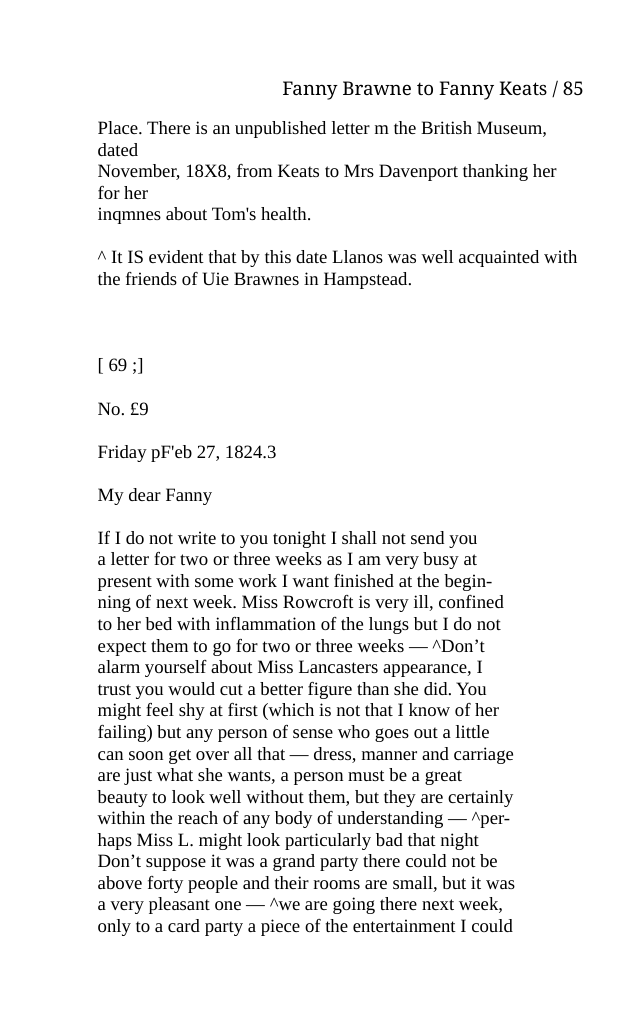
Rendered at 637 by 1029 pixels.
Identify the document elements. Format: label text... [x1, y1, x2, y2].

text present with some work I want finished at the begin- [97, 570, 583, 591]
text failing) but any person of sense who goes out a little [97, 721, 583, 742]
text expect them to go for two or three weeks — ^Don’t [97, 634, 583, 656]
text are just what she wants, a person must be a great [97, 764, 583, 786]
text November, 18X8, from Keats to Mrs Davenport thanking her for her [97, 160, 583, 203]
text My dear Fanny [97, 484, 583, 505]
text only to a card party a piece of the entertainment I could [97, 915, 583, 936]
text Friday pF'eb 27, 1824.3 [97, 441, 583, 462]
text to her bed with inflammation of the lungs but I do not [97, 613, 583, 634]
text Place. There is an unpublished letter m the British Museum, dated [97, 117, 583, 160]
text might feel shy at first (which is not that I know of her [97, 699, 583, 721]
text No. £9 [97, 397, 583, 419]
text the friends of Uie Brawnes in Hampstead. [97, 268, 583, 289]
text alarm yourself about Miss Lancasters appearance, I [97, 656, 583, 678]
text If I do not write to you tonight I shall not send you [97, 527, 583, 548]
text trust you would cut a better figure than she did. You [97, 678, 583, 699]
text inqmnes about Tom's health. [97, 203, 583, 225]
text ^ It IS evident that by this date Llanos was well acquainted with [97, 246, 583, 268]
text [ 69 ;] [97, 354, 583, 376]
text above forty people and their rooms are small, but it was [97, 872, 583, 893]
text beauty to look well without them, but they are certainly [97, 786, 583, 807]
text a letter for two or three weeks as I am very busy at [97, 548, 583, 570]
text ning of next week. Miss Rowcroft is very ill, confined [97, 591, 583, 613]
text Don’t suppose it was a grand party there could not be [97, 850, 583, 872]
text within the reach of any body of understanding — ^per- [97, 807, 583, 829]
text a very pleasant one — ^we are going there next week, [97, 893, 583, 915]
text can soon get over all that — dress, manner and carriage [97, 742, 583, 764]
text haps Miss L. might look particularly bad that night [97, 829, 583, 850]
